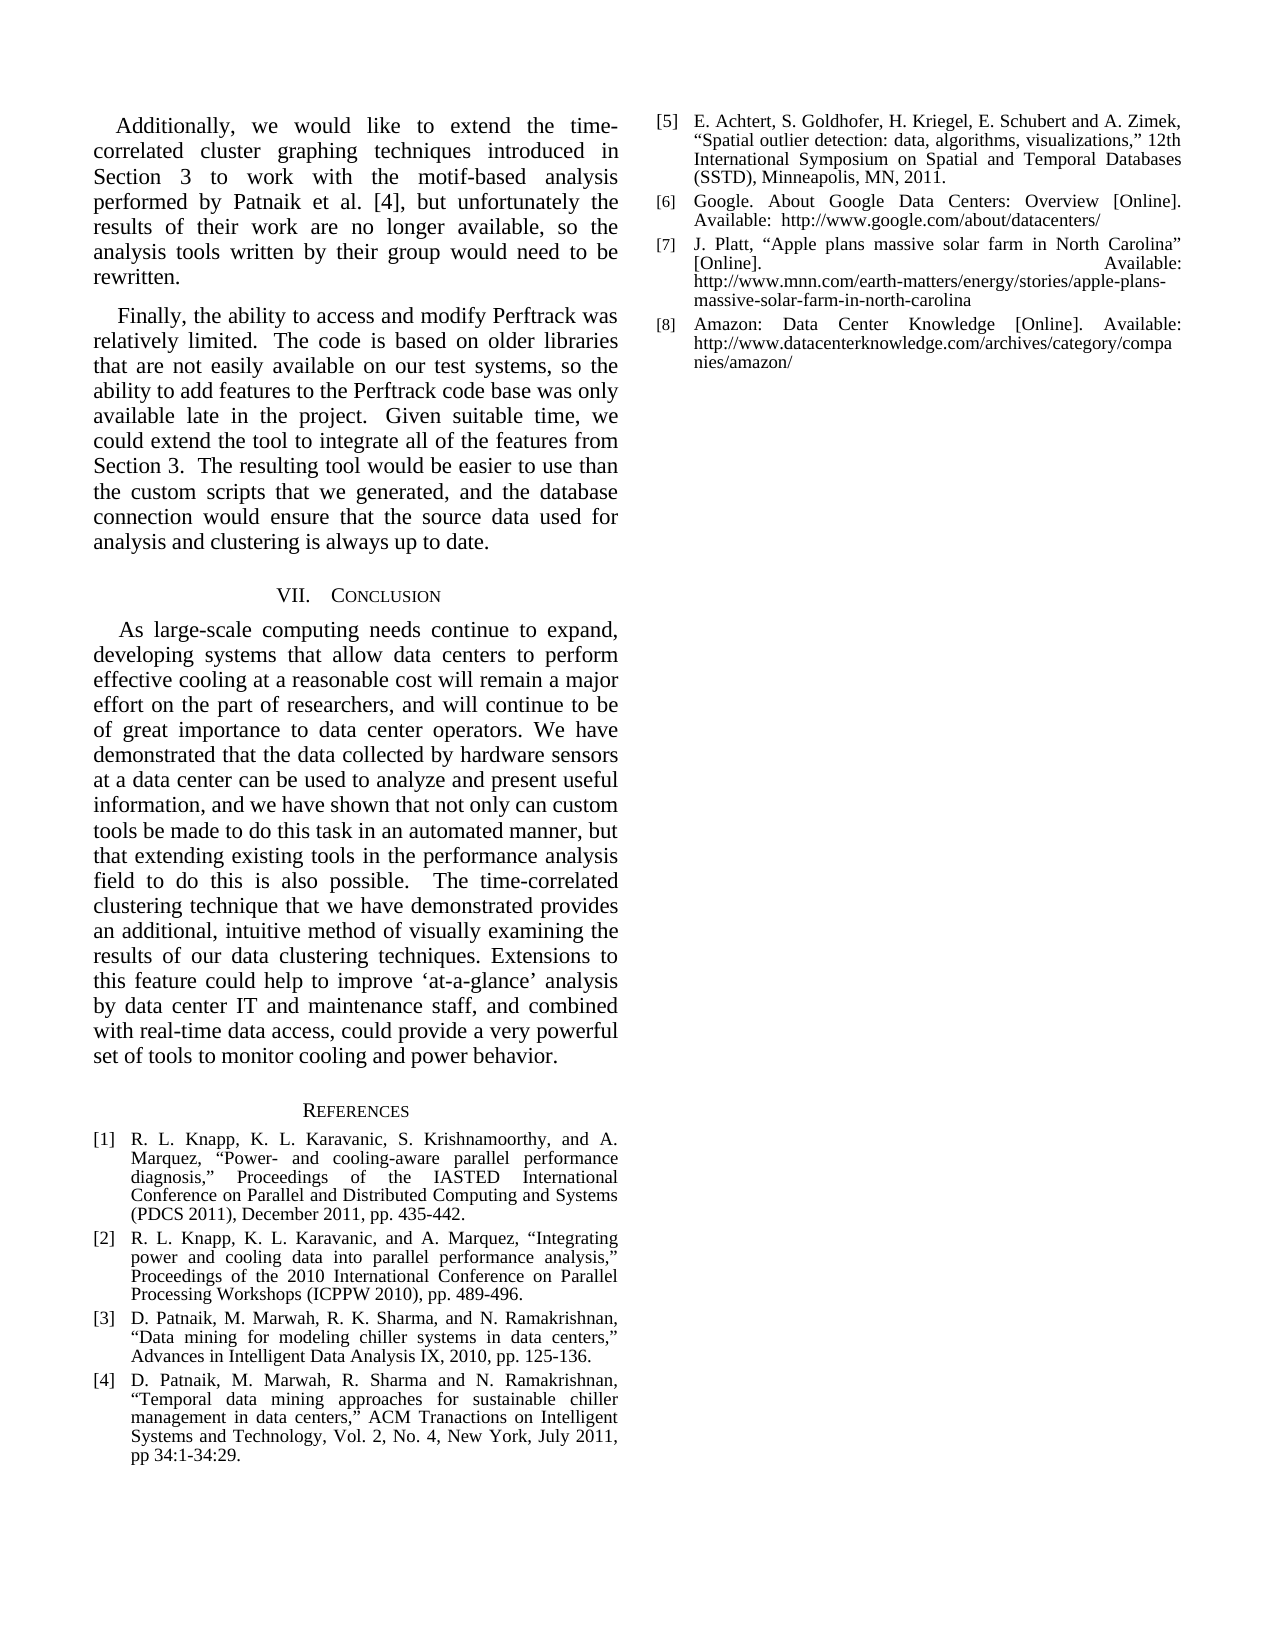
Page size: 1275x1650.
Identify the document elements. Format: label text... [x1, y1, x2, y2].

list Amazon: Data Center Knowledge [Online]. Available: http://www.datacenterknowledge.com/archives/category/companies/amazon/ [656, 316, 1182, 372]
text Finally, the ability to access and modify Perftrack was relatively limited. The code is based on older libraries that are not easily available on our test systems, so the ability to add features to the Perftrack code base was only available late in the project. Given suitable time, we could extend the tool to integrate all of the features from Section 3. The resulting tool would be easier to use than the custom scripts that we generated, and the database connection would ensure that the source data used for analysis and clustering is always up to date. [93, 302, 619, 554]
list E. Achtert, S. Goldhofer, H. Kriegel, E. Schubert and A. Zimek, “Spatial outlier detection: data, algorithms, visualizations,” 12th International Symposium on Spatial and Temporal Databases (SSTD), Minneapolis, MN, 2011. [656, 112, 1182, 187]
list D. Patnaik, M. Marwah, R. K. Sharma, and N. Ramakrishnan, “Data mining for modeling chiller systems in data centers,” Advances in Intelligent Data Analysis IX, 2010, pp. 125-136. [93, 1310, 619, 1366]
list R. L. Knapp, K. L. Karavanic, and A. Marquez, “Integrating power and cooling data into parallel performance analysis,” Proceedings of the 2010 International Conference on Parallel Processing Workshops (ICPPW 2010), pp. 489-496. [93, 1229, 619, 1304]
list R. L. Knapp, K. L. Karavanic, S. Krishnamoorthy, and A. Marquez, “Power- and cooling-aware parallel performance diagnosis,” Proceedings of the IASTED International Conference on Parallel and Distributed Computing and Systems (PDCS 2011), December 2011, pp. 435-442. [93, 1131, 619, 1224]
list Google. About Google Data Centers: Overview [Online]. Available: http://www.google.com/about/datacenters/ [656, 193, 1182, 230]
list J. Platt, “Apple plans massive solar farm in North Carolina” [Online]. Available: http://www.mnn.com/earth-matters/energy/stories/apple-plans-massive-solar-farm-in-north-carolina [656, 235, 1182, 310]
subtitle References [93, 1098, 619, 1122]
list D. Patnaik, M. Marwah, R. Sharma and N. Ramakrishnan, “Temporal data mining approaches for sustainable chiller management in data centers,” ACM Tranactions on Intelligent Systems and Technology, Vol. 2, No. 4, New York, July 2011, pp 34:1-34:29. [93, 1371, 619, 1465]
text As large-scale computing needs continue to expand, developing systems that allow data centers to perform effective cooling at a reasonable cost will remain a major effort on the part of researchers, and will continue to be of great importance to data center operators. We have demonstrated that the data collected by hardware sensors at a data center can be used to analyze and present useful information, and we have shown that not only can custom tools be made to do this task in an automated manner, but that extending existing tools in the performance analysis field to do this is also possible. The time-correlated clustering technique that we have demonstrated provides an additional, intuitive method of visually examining the results of our data clustering techniques. Extensions to this feature could help to improve ‘at-a-glance’ analysis by data center IT and maintenance staff, and combined with real-time data access, could provide a very powerful set of tools to monitor cooling and power behavior. [93, 616, 619, 1069]
text Additionally, we would like to extend the time-correlated cluster graphing techniques introduced in Section 3 to work with the motif-based analysis performed by Patnaik et al. [4], but unfortunately the results of their work are no longer available, so the analysis tools written by their group would need to be rewritten. [93, 112, 619, 289]
subtitle Conclusion [93, 583, 619, 607]
